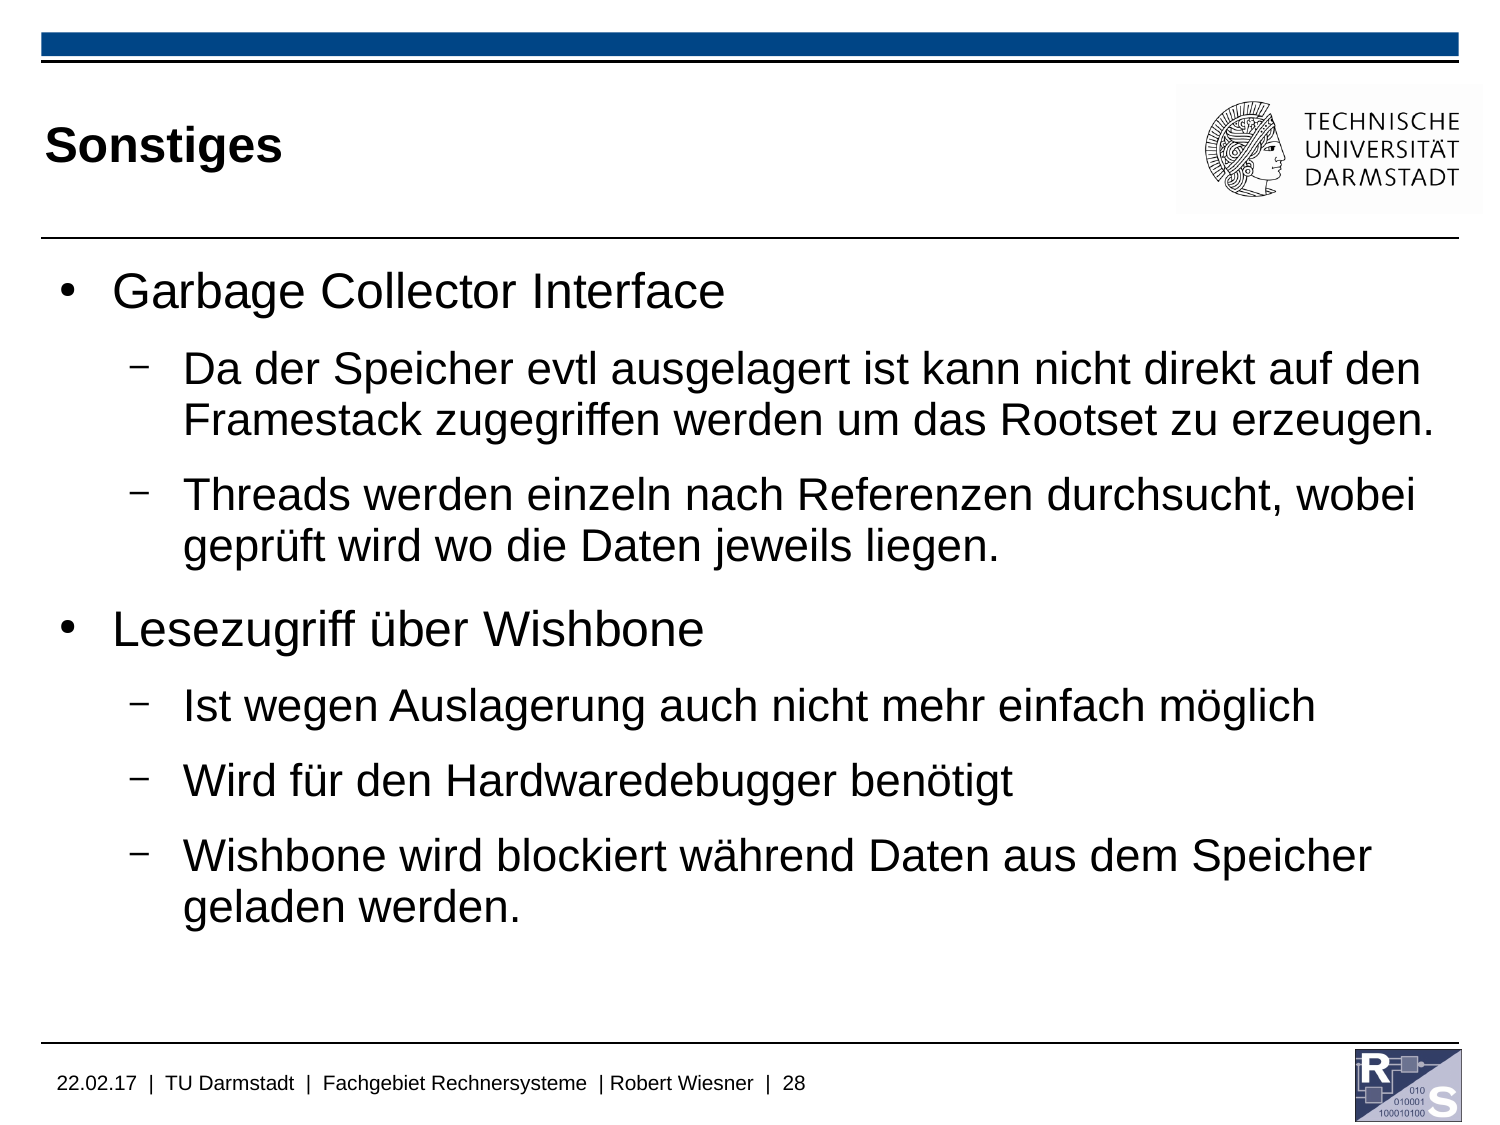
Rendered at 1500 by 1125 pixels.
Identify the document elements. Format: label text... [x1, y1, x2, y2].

picture [1355, 1049, 1462, 1122]
list Garbage Collector Interface Da der Speicher evtl ausgelagert ist kann nicht direkt auf den Framestack zugegriffen werden um das Rootset zu erzeugen. Threads werden einzeln nach Referenzen durchsucht, wobei geprüft wird wo die Daten jeweils liegen. Lesezugriff über Wishbone Ist wegen Auslagerung auch nicht mehr einfach möglich Wird für den Hardwaredebugger benötigt Wishbone wird blockiert während Daten aus dem Speicher geladen werden. [41, 263, 1455, 1032]
title Sonstiges [44, 69, 1135, 220]
